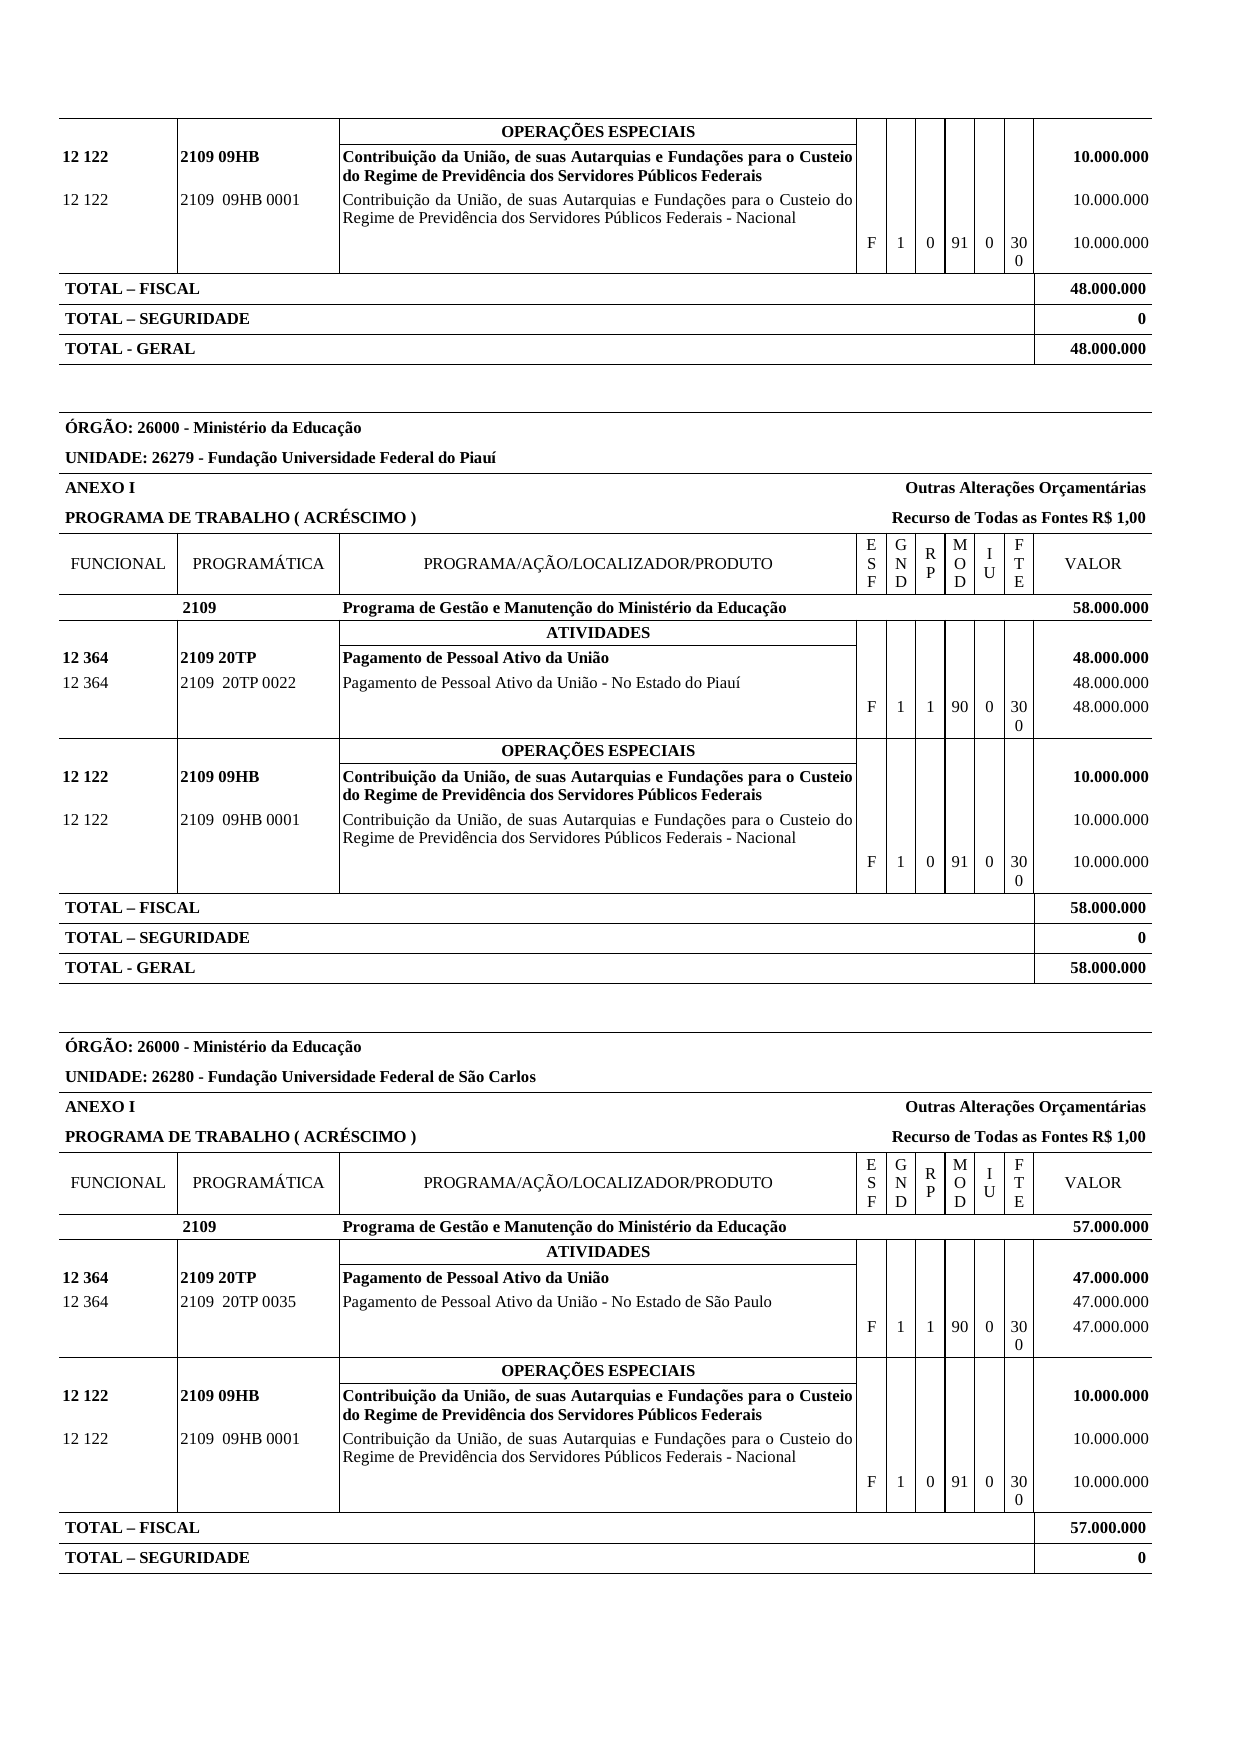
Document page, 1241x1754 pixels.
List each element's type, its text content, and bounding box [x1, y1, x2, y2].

table_cell 0 [975, 1314, 1004, 1357]
table_cell 10.000.000 [1034, 1469, 1152, 1512]
table_cell [178, 695, 339, 738]
table_cell ANEXO I [59, 1093, 856, 1122]
table_cell [887, 1383, 915, 1426]
table_cell FUNCIONAL [59, 1153, 177, 1213]
table_cell [975, 188, 1004, 230]
table_cell TOTAL – FISCAL [59, 274, 1034, 303]
table_cell [1034, 119, 1152, 143]
table_cell [946, 621, 974, 645]
table_cell ÓRGÃO: 26000 - Ministério da Educação [59, 413, 1152, 442]
table_cell Recurso de Todas as Fontes R$ 1,00 [856, 503, 1152, 532]
table_cell [1034, 365, 1152, 412]
table_cell 1 [887, 1314, 915, 1357]
table_cell [916, 1358, 944, 1382]
table_cell [857, 645, 886, 670]
table_cell [887, 621, 915, 645]
table_cell [59, 230, 177, 273]
table_cell 91 [946, 1469, 974, 1512]
table_cell 90 [946, 695, 974, 738]
table_cell 0 [975, 1469, 1004, 1512]
table_cell F [857, 850, 886, 893]
table_cell [857, 144, 886, 187]
table_cell [857, 621, 886, 645]
table_cell [857, 1240, 886, 1264]
table_cell 0 [1035, 305, 1152, 333]
table_cell [340, 1314, 856, 1357]
table_cell [975, 1290, 1004, 1314]
table_cell Operações Especiais [340, 739, 856, 763]
table_cell [856, 443, 1152, 472]
table_cell Contribuição da União, de suas Autarquias e Fundações para o Custeio do Regime de Previdência dos Servidores Públicos Federais [340, 764, 856, 807]
table_cell 12 364 [59, 645, 177, 670]
table_cell Atividades [340, 1240, 856, 1264]
table_cell 1 [916, 1314, 944, 1357]
table_cell Pagamento de Pessoal Ativo da União [340, 646, 856, 670]
table_cell [975, 807, 1004, 850]
table_cell [1005, 670, 1033, 695]
table_cell 48.000.000 [1034, 695, 1152, 738]
table_cell Recurso de Todas as Fontes R$ 1,00 [856, 1122, 1152, 1152]
table_cell [59, 850, 177, 893]
table_cell 0 [916, 230, 944, 273]
table_cell [1005, 119, 1033, 143]
table_cell 1 [887, 850, 915, 893]
table_cell [178, 621, 339, 645]
table_cell [946, 807, 974, 850]
table_cell [340, 695, 856, 738]
table_cell [887, 1426, 915, 1469]
table_cell 300 [1005, 695, 1033, 738]
table_cell TOTAL – SEGURIDADE [59, 924, 1034, 953]
table_cell Programa de Gestão e Manutenção do Ministério da Educação [340, 595, 1034, 619]
table_cell [946, 144, 974, 187]
table_cell [975, 739, 1004, 763]
table_cell [946, 119, 974, 143]
table_cell [857, 1264, 886, 1290]
table_cell 1 [887, 1469, 915, 1512]
table_cell [887, 645, 915, 670]
table_cell 2109 20TP 0035 [178, 1290, 339, 1314]
table_cell 10.000.000 [1034, 144, 1152, 187]
table_cell 57.000.000 [1034, 1215, 1152, 1239]
table_cell E S F [857, 1153, 886, 1213]
table_cell [59, 1358, 177, 1382]
table_cell TOTAL – FISCAL [59, 1513, 1034, 1542]
table_cell TOTAL – SEGURIDADE [59, 305, 1034, 333]
table_cell Outras Alterações Orçamentárias [856, 1093, 1152, 1122]
table_cell [975, 1383, 1004, 1426]
table_cell Contribuição da União, de suas Autarquias e Fundações para o Custeio do Regime de Previdência dos Servidores Públicos Federais - Nacional [340, 188, 856, 230]
table_cell [1034, 739, 1152, 763]
table_cell [857, 188, 886, 230]
table_cell Outras Alterações Orçamentárias [856, 474, 1152, 502]
table_cell [178, 1469, 339, 1512]
table_cell [857, 1290, 886, 1314]
table_cell PROGRAMA DE TRABALHO ( ACRÉSCIMO ) [59, 1122, 856, 1152]
table_cell 0 [975, 850, 1004, 893]
table_cell [1034, 1240, 1152, 1264]
table_cell [340, 230, 856, 273]
table_cell [1005, 1240, 1033, 1264]
table_cell 0 [916, 850, 944, 893]
table_cell [916, 670, 944, 695]
table_cell [887, 763, 915, 807]
table_cell 2109 09HB 0001 [178, 807, 339, 850]
table_cell [340, 1469, 856, 1512]
table_cell PROGRAMÁTICA [178, 534, 339, 594]
table_cell PROGRAMA DE TRABALHO ( ACRÉSCIMO ) [59, 503, 856, 532]
table_cell [916, 621, 944, 645]
table_cell Pagamento de Pessoal Ativo da União [340, 1265, 856, 1290]
table_cell [857, 739, 886, 763]
table_cell [1005, 1383, 1033, 1426]
table_cell R P [916, 534, 944, 594]
table_cell [1005, 144, 1033, 187]
table_cell [946, 739, 974, 763]
table_cell [946, 1426, 974, 1469]
table_cell F T E [1005, 534, 1033, 594]
table_cell 91 [946, 230, 974, 273]
table_cell 300 [1005, 1314, 1033, 1357]
table_cell [946, 1358, 974, 1382]
table_cell 47.000.000 [1034, 1314, 1152, 1357]
table_cell 2109 09HB 0001 [178, 188, 339, 230]
table_cell Contribuição da União, de suas Autarquias e Fundações para o Custeio do Regime de Previdência dos Servidores Públicos Federais [340, 145, 856, 187]
table_cell [1005, 739, 1033, 763]
table_cell Programa de Gestão e Manutenção do Ministério da Educação [340, 1215, 1034, 1239]
table_cell [916, 188, 944, 230]
table_cell [887, 1290, 915, 1314]
table_cell [887, 119, 915, 143]
table_cell 2109 [59, 595, 339, 619]
table_cell 300 [1005, 850, 1033, 893]
table_cell [857, 1426, 886, 1469]
table_cell UNIDADE: 26280 - Fundação Universidade Federal de São Carlos [59, 1062, 856, 1092]
table_cell [1005, 807, 1033, 850]
table_cell F T E [1005, 1153, 1033, 1213]
table_cell [975, 645, 1004, 670]
table_cell [946, 1383, 974, 1426]
table_cell [856, 1062, 1152, 1092]
table_cell [916, 1383, 944, 1426]
table_cell 2109 [59, 1215, 339, 1239]
table_cell [975, 1264, 1004, 1290]
table_cell I U [975, 534, 1004, 594]
table_cell [946, 1240, 974, 1264]
table_cell TOTAL – FISCAL [59, 894, 1034, 923]
table_cell 58.000.000 [1034, 595, 1152, 619]
table_cell [975, 1358, 1004, 1382]
table_cell M O D [946, 1153, 974, 1213]
table_cell [857, 1383, 886, 1426]
table_cell PROGRAMA/AÇÃO/LOCALIZADOR/PRODUTO [340, 1153, 856, 1213]
table_cell 48.000.000 [1035, 274, 1152, 303]
table_cell [887, 670, 915, 695]
table_cell [857, 1358, 886, 1382]
table_cell [975, 144, 1004, 187]
table_cell 48.000.000 [1035, 335, 1152, 364]
table_cell TOTAL - GERAL [59, 954, 1034, 983]
table_cell 12 364 [59, 1290, 177, 1314]
table_cell 2109 20TP 0022 [178, 670, 339, 695]
table_cell Operações Especiais [340, 1358, 856, 1382]
table_cell [887, 144, 915, 187]
table_cell F [857, 1469, 886, 1512]
table_cell [1034, 621, 1152, 645]
table_cell [916, 645, 944, 670]
table_cell 1 [887, 230, 915, 273]
table_cell TOTAL – SEGURIDADE [59, 1544, 1034, 1572]
table_cell M O D [946, 534, 974, 594]
table_cell [59, 365, 1034, 412]
table_cell 2109 20TP [178, 645, 339, 670]
table_cell [916, 1426, 944, 1469]
table_cell [975, 670, 1004, 695]
table_cell 10.000.000 [1034, 807, 1152, 850]
table_cell [916, 1290, 944, 1314]
table_cell [916, 763, 944, 807]
table_cell 0 [1035, 924, 1152, 953]
table_cell 12 364 [59, 670, 177, 695]
table_cell PROGRAMÁTICA [178, 1153, 339, 1213]
table_cell [946, 1264, 974, 1290]
table_cell [1005, 1290, 1033, 1314]
table_cell Contribuição da União, de suas Autarquias e Fundações para o Custeio do Regime de Previdência dos Servidores Públicos Federais - Nacional [340, 807, 856, 850]
table_cell F [857, 230, 886, 273]
table_cell [1005, 621, 1033, 645]
table_cell PROGRAMA/AÇÃO/LOCALIZADOR/PRODUTO [340, 534, 856, 594]
table_cell [946, 645, 974, 670]
table_cell [59, 1469, 177, 1512]
table_cell [1005, 1264, 1033, 1290]
table_cell [59, 1314, 177, 1357]
table_cell 2109 20TP [178, 1264, 339, 1290]
table_cell R P [916, 1153, 944, 1213]
table_cell [59, 621, 177, 645]
table_cell 10.000.000 [1034, 188, 1152, 230]
table_cell [59, 1240, 177, 1264]
table_cell [1034, 1358, 1152, 1382]
table_cell Contribuição da União, de suas Autarquias e Fundações para o Custeio do Regime de Previdência dos Servidores Públicos Federais [340, 1384, 856, 1426]
table_cell [916, 807, 944, 850]
table_cell 12 122 [59, 144, 177, 187]
table_cell [946, 1290, 974, 1314]
table_cell FUNCIONAL [59, 534, 177, 594]
table_cell I U [975, 1153, 1004, 1213]
table_cell 10.000.000 [1034, 230, 1152, 273]
table_cell 10.000.000 [1034, 1426, 1152, 1469]
table_cell 48.000.000 [1034, 670, 1152, 695]
table_cell [946, 670, 974, 695]
table_cell VALOR [1034, 1153, 1152, 1213]
table_cell ÓRGÃO: 26000 - Ministério da Educação [59, 1033, 1152, 1062]
table_cell 300 [1005, 1469, 1033, 1512]
table_cell [857, 119, 886, 143]
table_cell [59, 739, 177, 763]
table_cell Pagamento de Pessoal Ativo da União - No Estado de São Paulo [340, 1290, 856, 1314]
table_cell Atividades [340, 621, 856, 645]
table_cell 2109 09HB [178, 763, 339, 807]
table_cell 0 [975, 695, 1004, 738]
table_cell [178, 1314, 339, 1357]
table_cell [975, 1240, 1004, 1264]
table_cell [916, 144, 944, 187]
table_cell 12 122 [59, 1383, 177, 1426]
table_cell 300 [1005, 230, 1033, 273]
table_cell [857, 807, 886, 850]
table_cell [975, 621, 1004, 645]
table_cell 12 122 [59, 763, 177, 807]
table_cell 58.000.000 [1035, 894, 1152, 923]
table_cell [916, 739, 944, 763]
table_cell [178, 230, 339, 273]
table_cell 0 [1035, 1544, 1152, 1572]
table_cell F [857, 1314, 886, 1357]
table_cell [887, 1240, 915, 1264]
table_cell [59, 984, 1034, 1032]
table_cell [887, 1264, 915, 1290]
table_cell Operações Especiais [340, 119, 856, 143]
table_cell VALOR [1034, 534, 1152, 594]
table_cell 12 122 [59, 807, 177, 850]
table_cell 0 [916, 1469, 944, 1512]
table_cell 10.000.000 [1034, 850, 1152, 893]
table_cell [975, 1426, 1004, 1469]
table_cell 90 [946, 1314, 974, 1357]
table_cell [178, 850, 339, 893]
table_cell 57.000.000 [1035, 1513, 1152, 1542]
table_cell TOTAL - GERAL [59, 335, 1034, 364]
table_cell 12 364 [59, 1264, 177, 1290]
table_cell [340, 850, 856, 893]
table_cell [916, 1264, 944, 1290]
table_cell 12 122 [59, 188, 177, 230]
table_cell [946, 763, 974, 807]
table_cell G N D [887, 1153, 915, 1213]
table_cell [887, 739, 915, 763]
table_cell 47.000.000 [1034, 1290, 1152, 1314]
table_cell [178, 739, 339, 763]
table_cell [857, 670, 886, 695]
table_cell ANEXO I [59, 474, 856, 502]
table_cell [975, 119, 1004, 143]
table_cell [887, 1358, 915, 1382]
table_cell 10.000.000 [1034, 763, 1152, 807]
table_cell [1005, 763, 1033, 807]
table_cell G N D [887, 534, 915, 594]
table_cell Contribuição da União, de suas Autarquias e Fundações para o Custeio do Regime de Previdência dos Servidores Públicos Federais - Nacional [340, 1426, 856, 1469]
table_cell [1034, 984, 1152, 1032]
table_cell [975, 763, 1004, 807]
table_cell [178, 119, 339, 143]
table_cell [59, 695, 177, 738]
table_cell [857, 763, 886, 807]
table_cell 58.000.000 [1035, 954, 1152, 983]
table_cell UNIDADE: 26279 - Fundação Universidade Federal do Piauí [59, 443, 856, 472]
table_cell 1 [916, 695, 944, 738]
table_cell 12 122 [59, 1426, 177, 1469]
table_cell [916, 119, 944, 143]
table_cell [946, 188, 974, 230]
table_cell E S F [857, 534, 886, 594]
table_cell 47.000.000 [1034, 1264, 1152, 1290]
table_cell 2109 09HB 0001 [178, 1426, 339, 1469]
table_cell 10.000.000 [1034, 1383, 1152, 1426]
table_cell [887, 188, 915, 230]
table_cell F [857, 695, 886, 738]
table_cell [178, 1240, 339, 1264]
table_cell [1005, 188, 1033, 230]
table_cell [1005, 645, 1033, 670]
table_cell 0 [975, 230, 1004, 273]
table_cell [1005, 1358, 1033, 1382]
table_cell [59, 119, 177, 143]
table_cell [916, 1240, 944, 1264]
table_cell 91 [946, 850, 974, 893]
table_cell 1 [887, 695, 915, 738]
table_cell [178, 1358, 339, 1382]
table_cell [887, 807, 915, 850]
table_cell [1005, 1426, 1033, 1469]
table_cell Pagamento de Pessoal Ativo da União - No Estado do Piauí [340, 670, 856, 695]
table_cell 2109 09HB [178, 1383, 339, 1426]
table_cell 2109 09HB [178, 144, 339, 187]
table_cell 48.000.000 [1034, 645, 1152, 670]
